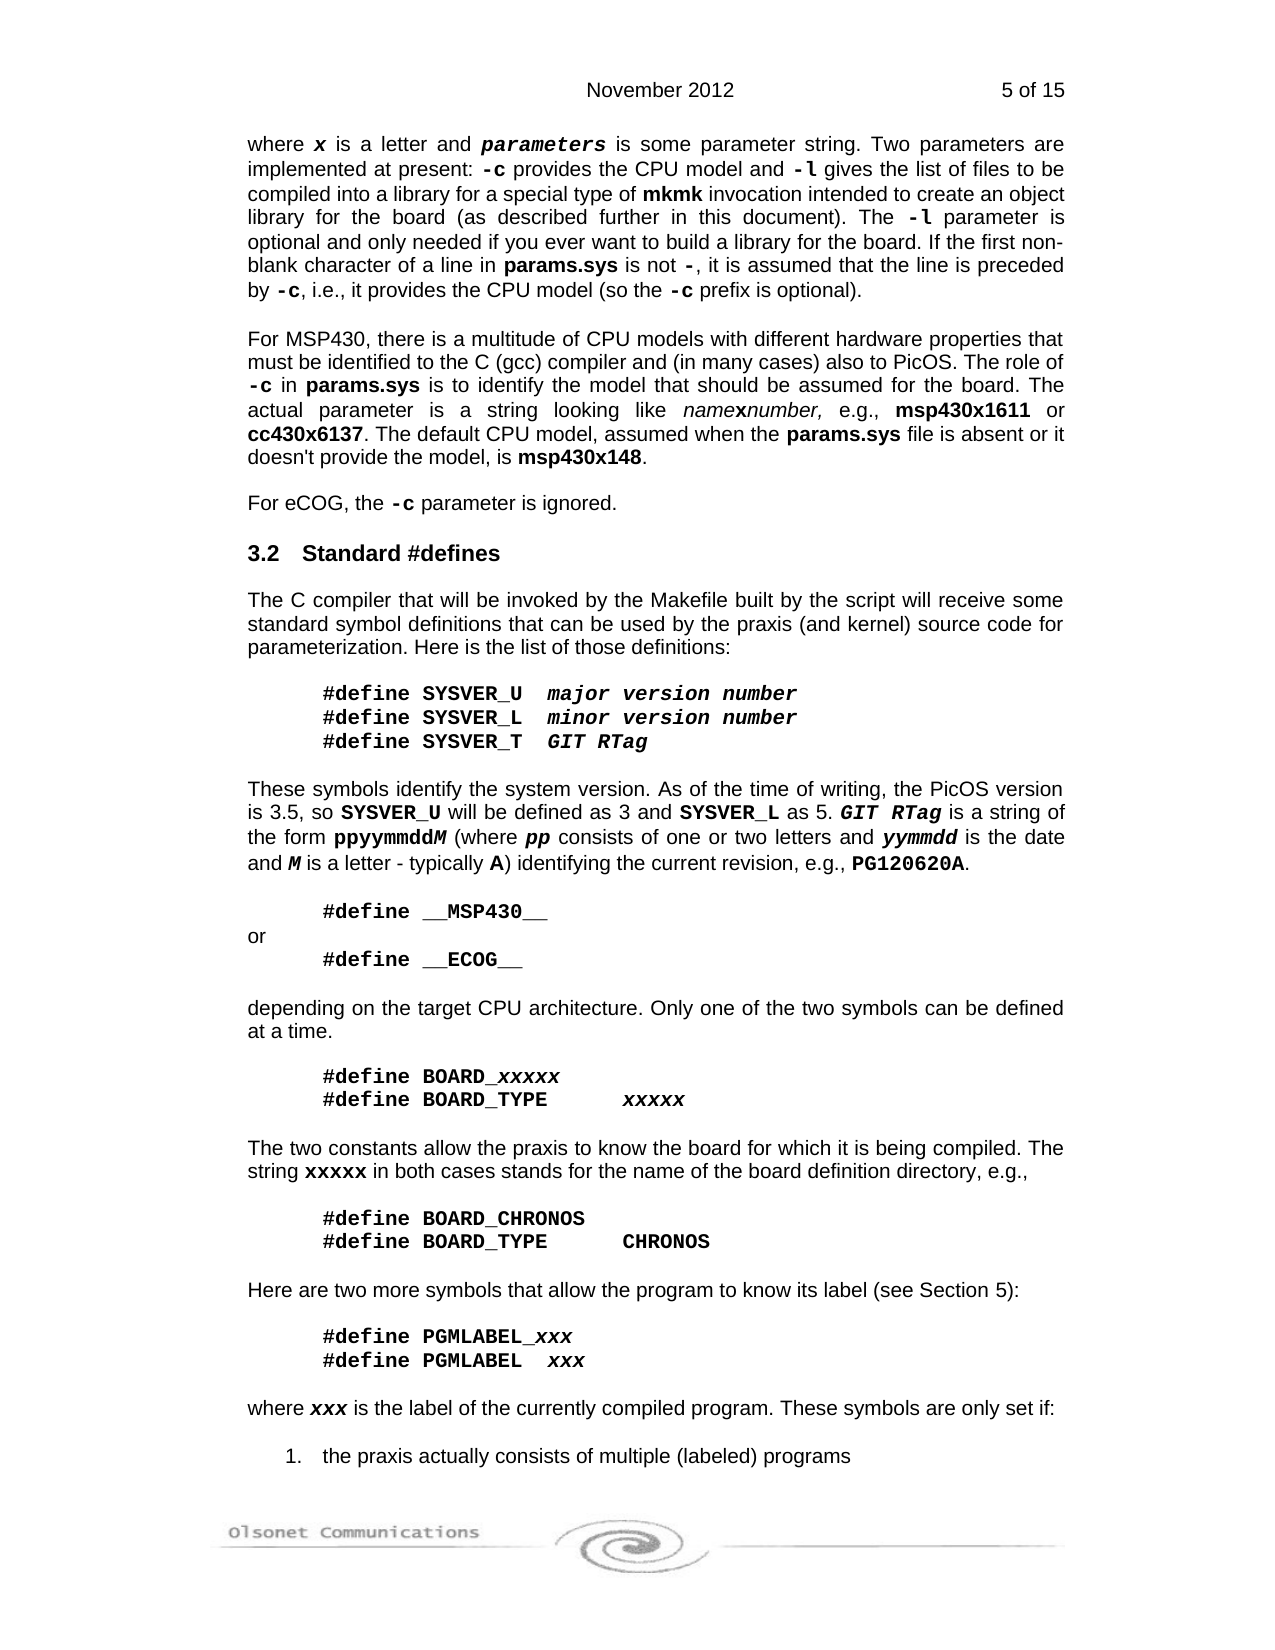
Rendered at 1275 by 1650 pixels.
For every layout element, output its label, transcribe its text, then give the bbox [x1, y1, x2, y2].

text The two constants allow the praxis to know the board for which it is being compiled. The string xxxxx in both cases stands for the name of the board definition directory, e.g., [247, 1136, 1065, 1184]
text These symbols identify the system version. As of the time of writing, the PicOS version is 3.5, so SYSVER_U will be defined as 3 and SYSVER_L as 5. GIT RTag is a string of the form ppyymmddM (where pp consists of one or two letters and yymmdd is the date and M is a letter - typically A) identifying the current revision, e.g., PG120620A. [247, 778, 1065, 876]
text #define SYSVER_T GIT RTag [247, 731, 1065, 754]
text Here are two more symbols that allow the program to know its label (see Section 5): [247, 1278, 1065, 1302]
text For MSP430, there is a multitude of CPU models with different hardware properties that must be identified to the C (gcc) compiler and (in many cases) also to PicOS. The role of -c in params.sys is to identify the model that should be assumed for the board. The actual parameter is a string looking like namexnumber, e.g., msp430x1611 or cc430x6137. The default CPU model, assumed when the params.sys file is absent or it doesn't provide the model, is msp430x148. [247, 327, 1065, 469]
text #define PGMLABEL xxx [247, 1350, 1065, 1373]
text #define BOARD_TYPE xxxxx [247, 1089, 1065, 1113]
text #define SYSVER_U major version number [247, 682, 1065, 707]
text #define PGMLABEL_xxx [247, 1325, 1065, 1350]
picture [210, 1504, 1065, 1596]
text #define SYSVER_L minor version number [247, 707, 1065, 731]
text depending on the target CPU architecture. Only one of the two symbols can be defined at a time. [247, 996, 1065, 1042]
text #define __ECOG__ [247, 948, 1065, 973]
text or [247, 924, 1065, 948]
text #define __MSP430__ [247, 899, 1065, 924]
text #define BOARD_TYPE CHRONOS [247, 1231, 1065, 1255]
list the praxis actually consists of multiple (labeled) programs [285, 1445, 1065, 1468]
subtitle Standard #defines [247, 540, 1065, 566]
text where xxx is the label of the currently compiled program. These symbols are only set if: [247, 1397, 1065, 1422]
text For eCOG, the -c parameter is ignored. [247, 492, 1065, 517]
text where x is a letter and parameters is some parameter string. Two parameters are implemented at present: -c provides the CPU model and -l gives the list of files to be compiled into a library for a special type of mkmk invocation intended to create an object library for the board (as described further in this document). The -l parameter is optional and only needed if you ever want to build a library for the board. If the first non-blank character of a line in params.sys is not -, it is assumed that the line is preceded by -c, i.e., it provides the CPU model (so the -c prefix is optional). [247, 132, 1065, 304]
text #define BOARD_xxxxx [247, 1066, 1065, 1089]
text The C compiler that will be invoked by the Makefile built by the script will receive some standard symbol definitions that can be used by the praxis (and kernel) source code for parameterization. Here is the list of those definitions: [247, 589, 1065, 659]
text #define BOARD_CHRONOS [247, 1208, 1065, 1231]
